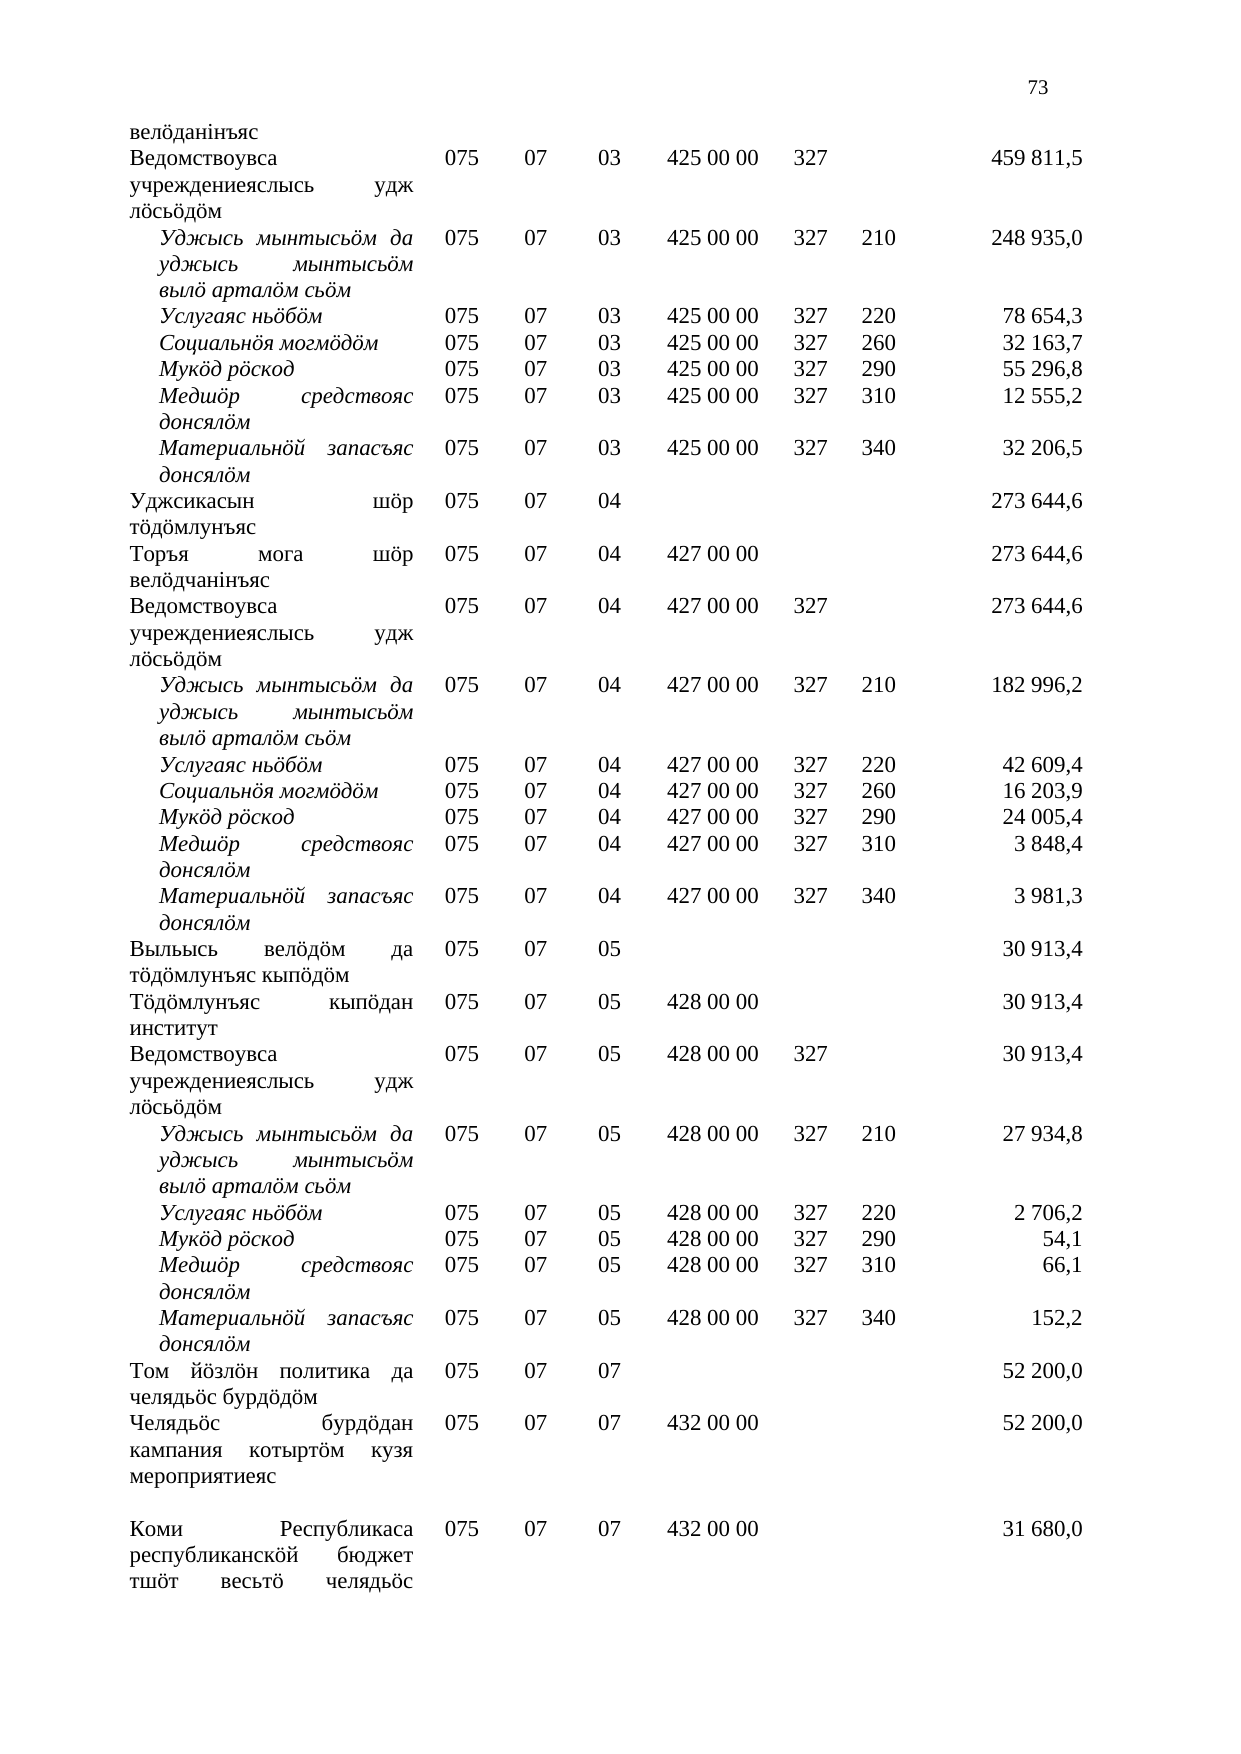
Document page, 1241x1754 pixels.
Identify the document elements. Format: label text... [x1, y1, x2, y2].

table_cell 075 [425, 1515, 498, 1594]
table_cell 290 [842, 1225, 916, 1251]
table_cell 05 [573, 1199, 646, 1225]
table_cell 3 848,4 [916, 830, 1094, 882]
table_cell 327 [779, 751, 842, 777]
table_cell [842, 540, 916, 592]
table_cell [842, 145, 916, 223]
table_cell 075 [425, 434, 498, 487]
table_cell Материальнöй запасъяс донсялöм [118, 1304, 425, 1357]
table_cell [646, 935, 779, 988]
table_cell 07 [499, 1225, 572, 1251]
table_cell 075 [425, 1304, 498, 1357]
table_cell [646, 487, 779, 540]
table_cell 075 [425, 1357, 498, 1409]
table_cell 425 00 00 [646, 382, 779, 434]
table_cell [779, 935, 842, 988]
table_cell 428 00 00 [646, 1304, 779, 1357]
table_cell 24 005,4 [916, 803, 1094, 830]
table_cell 78 654,3 [916, 303, 1094, 329]
table_cell 05 [573, 1225, 646, 1251]
table_cell 428 00 00 [646, 1251, 779, 1304]
table_cell 425 00 00 [646, 355, 779, 382]
table_cell 260 [842, 777, 916, 803]
table_cell 290 [842, 803, 916, 830]
table_cell 05 [573, 1041, 646, 1119]
table_cell 07 [499, 540, 572, 592]
table_cell 327 [779, 329, 842, 355]
table_cell 220 [842, 751, 916, 777]
table_cell Ведомствоувса учреждениеяслысь удж лöсьöдöм [118, 593, 425, 672]
table_cell 03 [573, 382, 646, 434]
table_cell 327 [779, 1120, 842, 1199]
table_cell [779, 1357, 842, 1409]
table_cell 427 00 00 [646, 751, 779, 777]
table_cell 2 706,2 [916, 1199, 1094, 1225]
table_cell 327 [779, 382, 842, 434]
table_cell 327 [779, 883, 842, 935]
table_cell 04 [573, 777, 646, 803]
table_cell 075 [425, 672, 498, 751]
table_cell [779, 988, 842, 1041]
table_cell Услугаяс ньöбöм [118, 751, 425, 777]
table_cell Материальнöй запасъяс донсялöм [118, 434, 425, 487]
table_cell 07 [499, 883, 572, 935]
table_cell [779, 118, 842, 144]
table_cell 075 [425, 1410, 498, 1515]
table_cell [573, 118, 646, 144]
table_cell 459 811,5 [916, 145, 1094, 223]
table_cell 427 00 00 [646, 593, 779, 672]
table_cell 03 [573, 224, 646, 303]
table_cell 075 [425, 329, 498, 355]
table_cell 07 [499, 1410, 572, 1515]
table_cell Выльысь велöдöм да тöдöмлунъяс кыпöдöм [118, 935, 425, 988]
table_cell 07 [499, 1304, 572, 1357]
table_cell 327 [779, 303, 842, 329]
table_cell 310 [842, 1251, 916, 1304]
table_cell 04 [573, 487, 646, 540]
table_cell 425 00 00 [646, 145, 779, 223]
table_cell 07 [573, 1357, 646, 1409]
table_cell 04 [573, 593, 646, 672]
table_cell 340 [842, 883, 916, 935]
table_cell 327 [779, 593, 842, 672]
table_cell 075 [425, 830, 498, 882]
table_cell 07 [499, 751, 572, 777]
table_cell 248 935,0 [916, 224, 1094, 303]
table_cell 07 [499, 1515, 572, 1594]
table_cell 210 [842, 1120, 916, 1199]
table_cell 30 913,4 [916, 935, 1094, 988]
table_cell 30 913,4 [916, 1041, 1094, 1119]
table_cell [646, 1357, 779, 1409]
table_cell 427 00 00 [646, 883, 779, 935]
table_cell 273 644,6 [916, 540, 1094, 592]
table_cell 04 [573, 751, 646, 777]
table_cell 427 00 00 [646, 540, 779, 592]
table_cell 182 996,2 [916, 672, 1094, 751]
table_cell 075 [425, 935, 498, 988]
table_cell Медшöр средствояс донсялöм [118, 1251, 425, 1304]
table_cell 327 [779, 1225, 842, 1251]
table_cell 32 163,7 [916, 329, 1094, 355]
table_cell Уджысь мынтысьöм да уджысь мынтысьöм вылö арталöм сьöм [118, 1120, 425, 1199]
table_cell 428 00 00 [646, 1199, 779, 1225]
table_cell 66,1 [916, 1251, 1094, 1304]
table_cell 07 [499, 1199, 572, 1225]
table_cell 432 00 00 [646, 1515, 779, 1594]
table_cell [842, 988, 916, 1041]
table_cell 52 200,0 [916, 1410, 1094, 1515]
table_cell 327 [779, 1251, 842, 1304]
table_cell Ведомствоувса учреждениеяслысь удж лöсьöдöм [118, 1041, 425, 1119]
table_cell [916, 118, 1094, 144]
table_cell 075 [425, 382, 498, 434]
table_cell Ведомствоувса учреждениеяслысь удж лöсьöдöм [118, 145, 425, 223]
table_cell 427 00 00 [646, 803, 779, 830]
table_cell Коми Республикаса республиканскöй бюджет тшöт весьтö челядьöс [118, 1515, 425, 1594]
table_cell 07 [499, 935, 572, 988]
table_cell Медшöр средствояс донсялöм [118, 382, 425, 434]
table_cell [842, 1515, 916, 1594]
table_cell [842, 593, 916, 672]
table_cell 427 00 00 [646, 777, 779, 803]
table_cell [842, 1410, 916, 1515]
table_cell 075 [425, 751, 498, 777]
table_cell 07 [499, 672, 572, 751]
table_cell Материальнöй запасъяс донсялöм [118, 883, 425, 935]
table_cell 327 [779, 672, 842, 751]
table_cell [842, 118, 916, 144]
table_cell [842, 1041, 916, 1119]
table_cell 07 [499, 224, 572, 303]
table_cell 075 [425, 145, 498, 223]
table_cell 075 [425, 593, 498, 672]
table_cell 425 00 00 [646, 434, 779, 487]
table_cell 327 [779, 1304, 842, 1357]
table_cell Социальнöя могмöдöм [118, 777, 425, 803]
table_cell 210 [842, 224, 916, 303]
table_cell Мукöд рöскод [118, 355, 425, 382]
table_cell 152,2 [916, 1304, 1094, 1357]
table_cell 310 [842, 830, 916, 882]
table_cell 3 981,3 [916, 883, 1094, 935]
table_cell 310 [842, 382, 916, 434]
table_cell 290 [842, 355, 916, 382]
table_cell 07 [573, 1410, 646, 1515]
table_cell 075 [425, 1120, 498, 1199]
table_cell 07 [499, 329, 572, 355]
table_cell Мукöд рöскод [118, 803, 425, 830]
table_cell Уджсикасын шöр тöдöмлунъяс [118, 487, 425, 540]
table_cell 04 [573, 830, 646, 882]
table_cell 32 206,5 [916, 434, 1094, 487]
table_cell 075 [425, 1199, 498, 1225]
table_cell 07 [499, 803, 572, 830]
table_cell 03 [573, 329, 646, 355]
table_cell 55 296,8 [916, 355, 1094, 382]
table_cell 075 [425, 540, 498, 592]
table_cell 075 [425, 988, 498, 1041]
table_cell 07 [499, 988, 572, 1041]
table_cell 340 [842, 434, 916, 487]
table_cell Медшöр средствояс донсялöм [118, 830, 425, 882]
table_cell 428 00 00 [646, 1041, 779, 1119]
table_cell 427 00 00 [646, 830, 779, 882]
table_cell 16 203,9 [916, 777, 1094, 803]
table_cell 075 [425, 303, 498, 329]
table_cell 425 00 00 [646, 224, 779, 303]
table_cell Челядьöс бурдöдан кампания котыртöм кузя мероприятиеяс [118, 1410, 425, 1515]
table_cell 04 [573, 540, 646, 592]
table_cell 075 [425, 224, 498, 303]
table_cell Торъя мога шöр велöдчанiнъяс [118, 540, 425, 592]
table_cell 327 [779, 1199, 842, 1225]
table_cell 03 [573, 434, 646, 487]
table_cell 27 934,8 [916, 1120, 1094, 1199]
table_cell 075 [425, 487, 498, 540]
table_cell 327 [779, 145, 842, 223]
table_cell [499, 118, 572, 144]
table_cell 07 [499, 777, 572, 803]
table_cell велöданiнъяс [118, 118, 425, 144]
table_cell 273 644,6 [916, 593, 1094, 672]
table_cell 07 [499, 434, 572, 487]
table_cell Услугаяс ньöбöм [118, 303, 425, 329]
table_cell 05 [573, 1120, 646, 1199]
table_cell [842, 487, 916, 540]
table_cell Социальнöя могмöдöм [118, 329, 425, 355]
table_cell 327 [779, 830, 842, 882]
table_cell 210 [842, 672, 916, 751]
table_cell 075 [425, 1041, 498, 1119]
table_cell 07 [499, 1357, 572, 1409]
table_cell 07 [499, 1041, 572, 1119]
table_cell 07 [499, 1120, 572, 1199]
table_cell 327 [779, 1041, 842, 1119]
table_cell 327 [779, 224, 842, 303]
table_cell 07 [499, 355, 572, 382]
table_cell [425, 118, 498, 144]
table_cell 273 644,6 [916, 487, 1094, 540]
table_cell 05 [573, 935, 646, 988]
table_cell [779, 487, 842, 540]
table_cell 07 [573, 1515, 646, 1594]
table_cell 327 [779, 803, 842, 830]
table_cell 52 200,0 [916, 1357, 1094, 1409]
table_cell 075 [425, 1251, 498, 1304]
table_cell [779, 540, 842, 592]
table_cell [779, 1515, 842, 1594]
table_cell 05 [573, 1304, 646, 1357]
table_cell 260 [842, 329, 916, 355]
table_cell [646, 118, 779, 144]
table_cell 04 [573, 672, 646, 751]
table_cell 327 [779, 777, 842, 803]
table_cell 07 [499, 145, 572, 223]
table_cell [842, 1357, 916, 1409]
table_cell 428 00 00 [646, 1225, 779, 1251]
table_cell 05 [573, 988, 646, 1041]
table_cell 07 [499, 1251, 572, 1304]
table_cell 07 [499, 382, 572, 434]
table_cell 07 [499, 593, 572, 672]
table_cell 075 [425, 1225, 498, 1251]
table_cell 075 [425, 883, 498, 935]
table_cell 03 [573, 355, 646, 382]
table_cell Том йöзлöн политика да челядьöс бурдöдöм [118, 1357, 425, 1409]
table_cell 327 [779, 355, 842, 382]
table_cell 04 [573, 883, 646, 935]
table_cell [842, 935, 916, 988]
table_cell 220 [842, 303, 916, 329]
table_cell 428 00 00 [646, 1120, 779, 1199]
table_cell 075 [425, 355, 498, 382]
table_cell 07 [499, 830, 572, 882]
table_cell 12 555,2 [916, 382, 1094, 434]
table_cell [779, 1410, 842, 1515]
table_cell 425 00 00 [646, 303, 779, 329]
table_cell 075 [425, 803, 498, 830]
table_cell 432 00 00 [646, 1410, 779, 1515]
table_cell 075 [425, 777, 498, 803]
table_cell 220 [842, 1199, 916, 1225]
table_cell 327 [779, 434, 842, 487]
table_cell 340 [842, 1304, 916, 1357]
table_cell 05 [573, 1251, 646, 1304]
table_cell 07 [499, 303, 572, 329]
table_cell 31 680,0 [916, 1515, 1094, 1594]
table_cell 30 913,4 [916, 988, 1094, 1041]
table_cell 54,1 [916, 1225, 1094, 1251]
table_cell Тöдöмлунъяс кыпöдан институт [118, 988, 425, 1041]
table_cell Услугаяс ньöбöм [118, 1199, 425, 1225]
table_cell Уджысь мынтысьöм да уджысь мынтысьöм вылö арталöм сьöм [118, 672, 425, 751]
table_cell Уджысь мынтысьöм да уджысь мынтысьöм вылö арталöм сьöм [118, 224, 425, 303]
table_cell 07 [499, 487, 572, 540]
table_cell 425 00 00 [646, 329, 779, 355]
table_cell 03 [573, 145, 646, 223]
table_cell 427 00 00 [646, 672, 779, 751]
table_cell 04 [573, 803, 646, 830]
table_cell 42 609,4 [916, 751, 1094, 777]
table_cell Мукöд рöскод [118, 1225, 425, 1251]
table_cell 03 [573, 303, 646, 329]
table_cell 428 00 00 [646, 988, 779, 1041]
